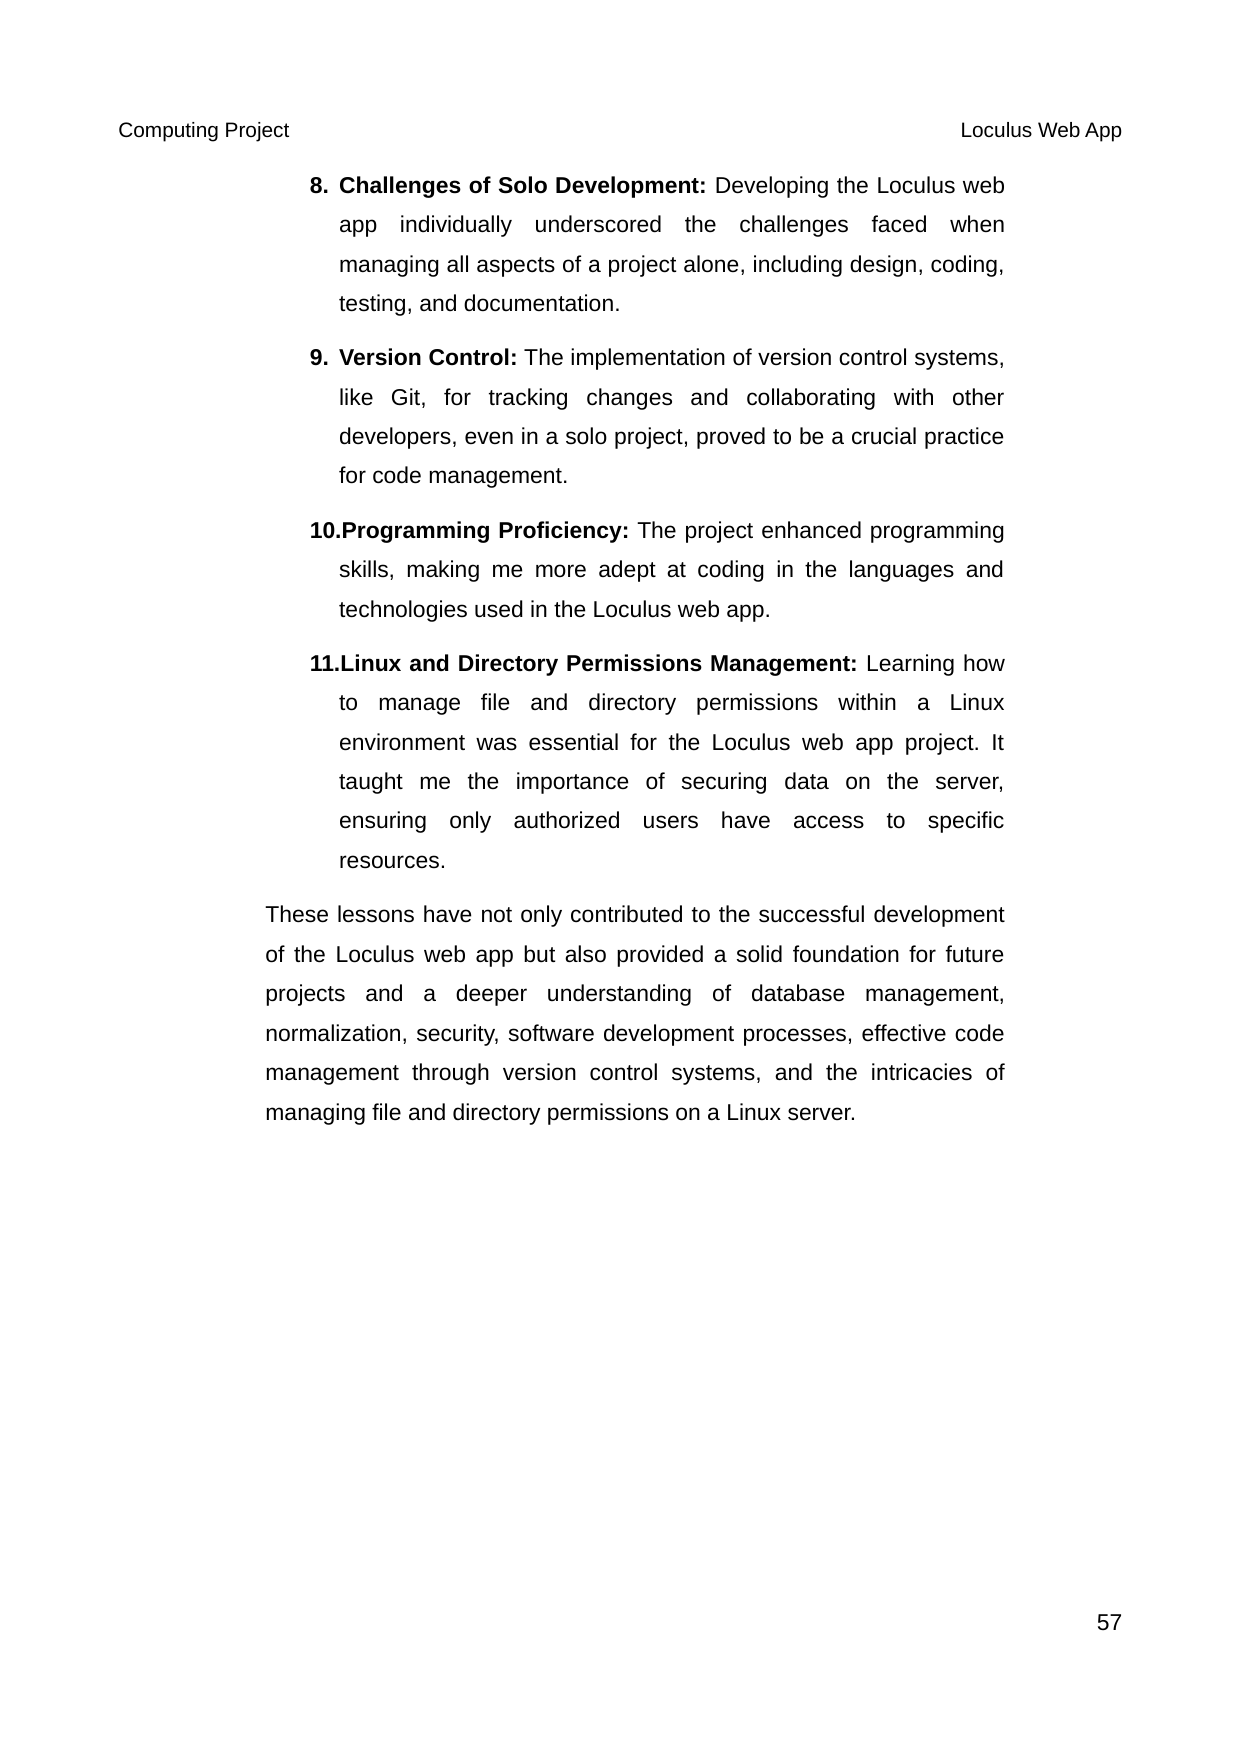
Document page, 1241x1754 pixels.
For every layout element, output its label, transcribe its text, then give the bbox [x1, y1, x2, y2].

list Linux and Directory Permissions Management: Learning how to manage file and directory permissions within a Linux environment was essential for the Loculus web app project. It taught me the importance of securing data on the server, ensuring only authorized users have access to specific resources. [309, 649, 1005, 873]
text These lessons have not only contributed to the successful development of the Loculus web app but also provided a solid foundation for future projects and a deeper understanding of database management, normalization, security, software development processes, effective code management through version control systems, and the intricacies of managing file and directory permissions on a Linux server. [265, 901, 1005, 1125]
list Challenges of Solo Development: Developing the Loculus web app individually underscored the challenges faced when managing all aspects of a project alone, including design, coding, testing, and documentation. [309, 172, 1005, 316]
list Programming Proficiency: The project enhanced programming skills, making me more adept at coding in the languages and technologies used in the Loculus web app. [309, 517, 1005, 622]
list Version Control: The implementation of version control systems, like Git, for tracking changes and collaborating with other developers, even in a solo project, proved to be a crucial practice for code management. [309, 344, 1005, 489]
